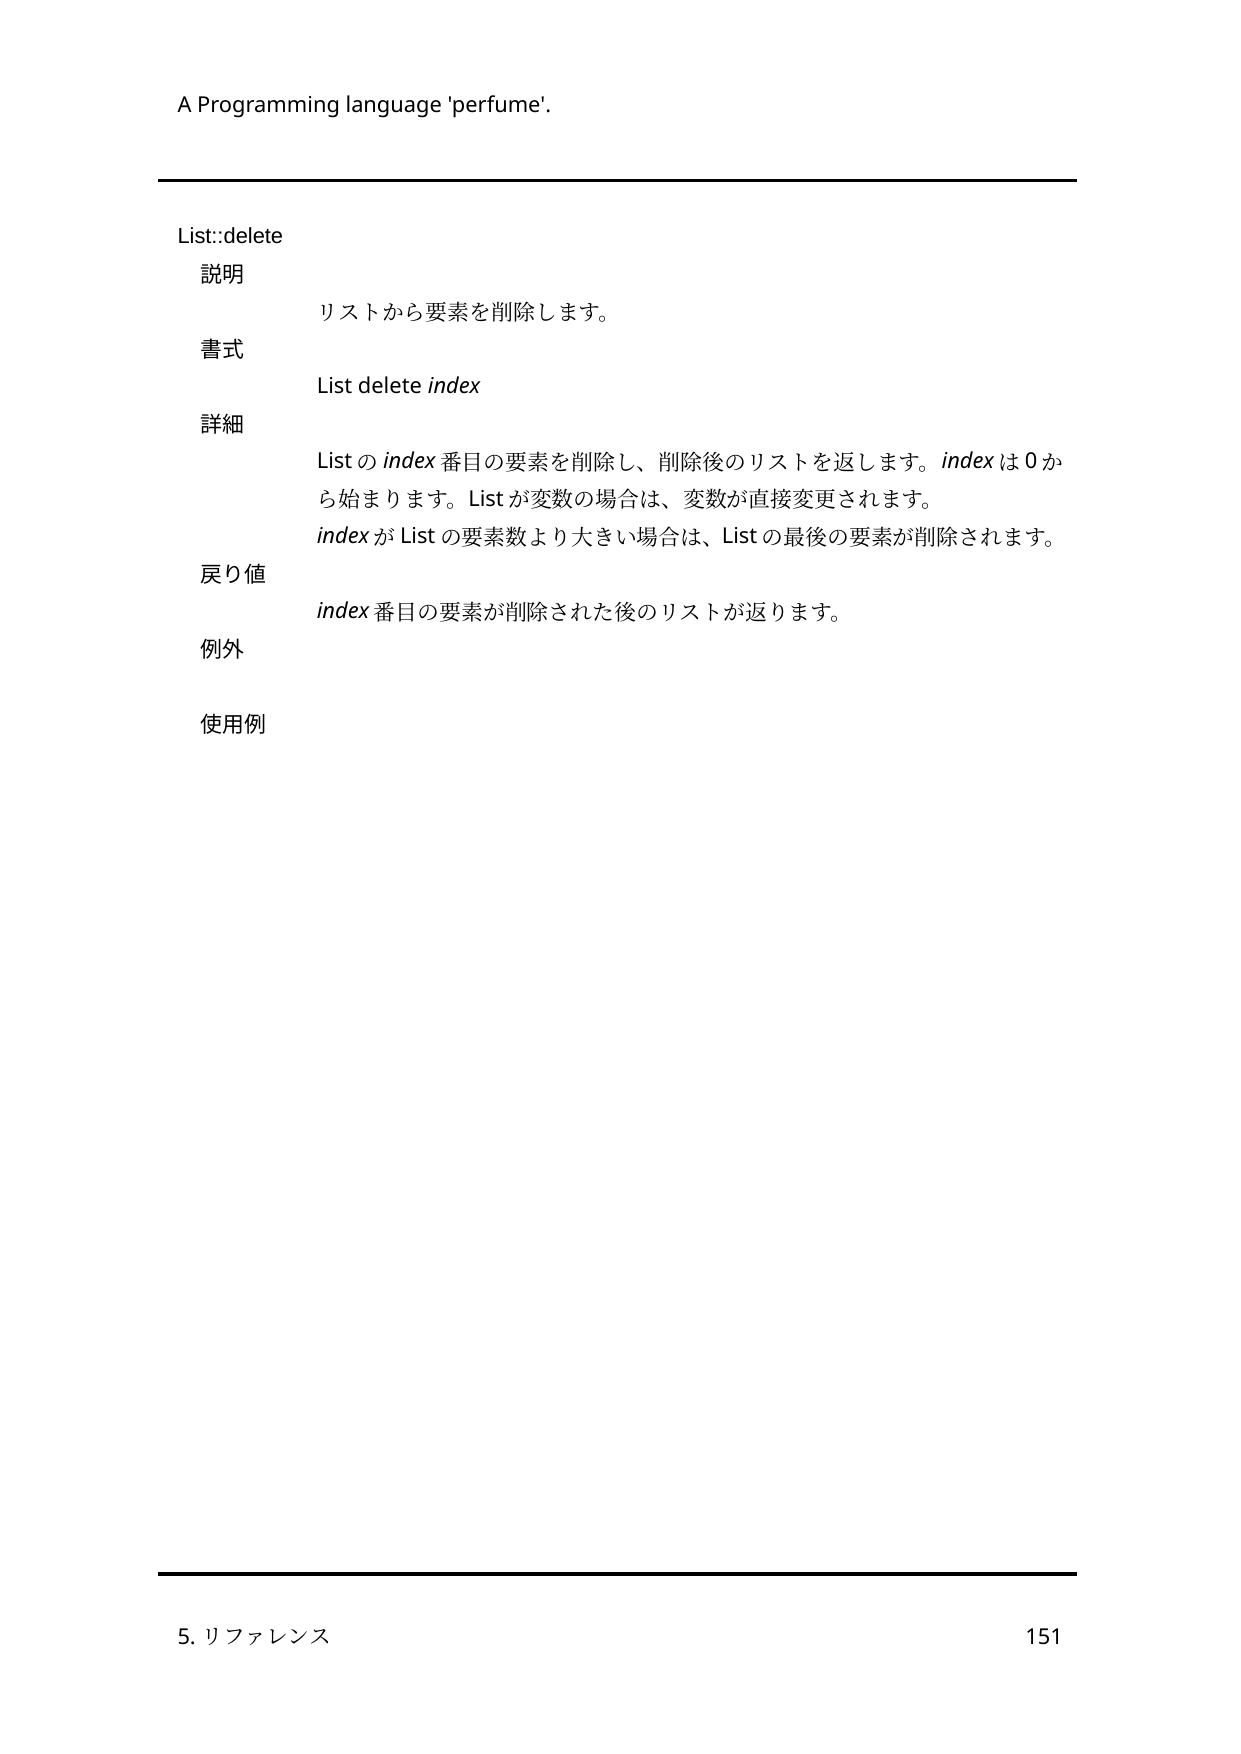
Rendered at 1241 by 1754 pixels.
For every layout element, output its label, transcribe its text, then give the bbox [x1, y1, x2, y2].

table_header 説明 [200, 254, 317, 329]
table_cell 書式 [200, 329, 317, 404]
table_cell 例外 [200, 629, 317, 704]
table_cell [317, 704, 1063, 779]
table_cell index番目の要素が削除された後のリストが返ります。 [317, 554, 1063, 629]
table_cell [317, 629, 1063, 704]
table_cell 詳細 [200, 404, 317, 554]
table_cell List delete index [317, 329, 1063, 404]
table_header リストから要素を削除します。 [317, 254, 1063, 329]
table_cell 戻り値 [200, 554, 317, 629]
subtitle List::delete [177, 217, 1063, 254]
table_cell 使用例 [200, 704, 317, 779]
table_cell Listのindex番目の要素を削除し、削除後のリストを返します。indexは0から始まります。Listが変数の場合は、変数が直接変更されます。 indexがListの要素数より大きい場合は、Listの最後の要素が削除されます。 [317, 404, 1063, 554]
